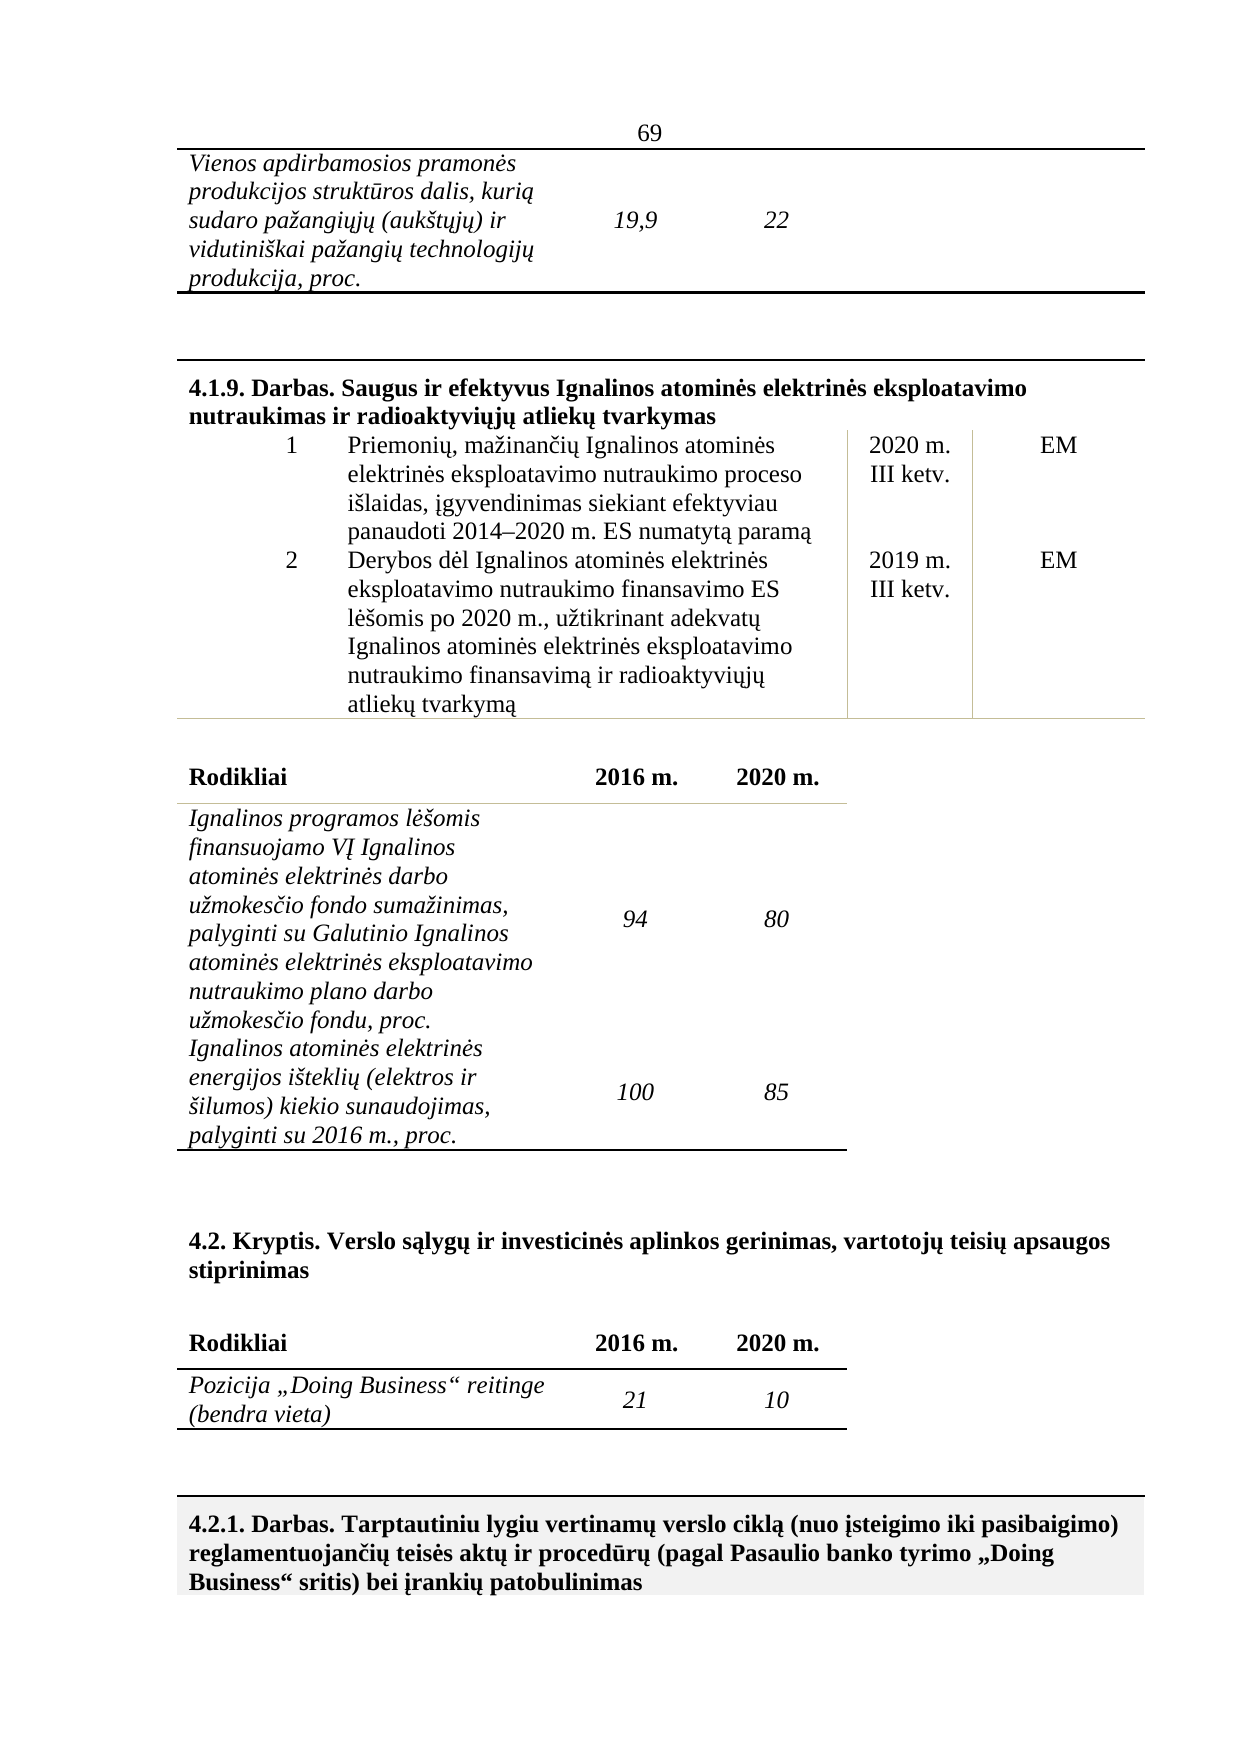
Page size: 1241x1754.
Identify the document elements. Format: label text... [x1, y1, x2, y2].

table_cell [527, 294, 564, 324]
table_cell [177, 1430, 247, 1461]
table_cell [565, 324, 708, 358]
table_cell [847, 1149, 973, 1181]
table_cell [177, 324, 247, 358]
table_cell 4.1.9. Darbas. Saugus ir efektyvus Ignalinos atominės elektrinės eksploatavimo nutraukimas ir radioaktyviųjų atliekų tvarkymas [177, 361, 1144, 430]
table_cell [847, 719, 973, 750]
table_cell [565, 1284, 708, 1316]
table_cell [527, 1151, 564, 1181]
table_cell [247, 1284, 336, 1316]
table_cell [973, 1181, 1144, 1214]
table_cell [847, 1284, 973, 1316]
table_cell [247, 719, 336, 750]
table_cell [247, 294, 336, 324]
table_cell [708, 1181, 847, 1214]
table_cell [177, 545, 247, 718]
table_cell [527, 1181, 564, 1214]
table_cell [708, 324, 847, 358]
table_cell [527, 1284, 564, 1316]
table_cell 4.2. Kryptis. Verslo sąlygų ir investicinės aplinkos gerinimas, vartotojų teisių apsaugos stiprinimas [177, 1214, 1144, 1283]
table_cell [708, 719, 847, 750]
table_cell [177, 1181, 247, 1214]
table_cell 1 [247, 430, 336, 545]
table_cell [973, 803, 1144, 1033]
table_cell [847, 1428, 973, 1461]
table_cell [973, 750, 1144, 802]
table_cell 2020 m. III ketv. [848, 430, 972, 545]
table_cell [247, 1181, 336, 1214]
table_cell 4.2.1. Darbas. Tarptautiniu lygiu vertinamų verslo ciklą (nuo įsteigimo iki pasibaigimo) reglamentuojančių teisės aktų ir procedūrų (pagal Pasaulio banko tyrimo „Doing Business“ sritis) bei įrankių patobulinimas [177, 1497, 1144, 1595]
table_cell [847, 803, 973, 1033]
table_cell 2016 m. [565, 750, 708, 802]
table_cell [336, 1430, 527, 1461]
table_cell 100 [565, 1034, 708, 1148]
table_cell [847, 150, 973, 291]
table_cell [177, 294, 247, 324]
table_cell [973, 1428, 1144, 1461]
table_cell [973, 1149, 1144, 1181]
table_cell [847, 1181, 973, 1214]
table_cell [708, 1284, 847, 1316]
table_cell [847, 1368, 973, 1428]
table_cell [527, 1430, 564, 1461]
table_cell 21 [565, 1370, 708, 1428]
table_cell Rodikliai [177, 1316, 336, 1368]
table_cell Vienos apdirbamosios pramonės produkcijos struktūros dalis, kurią sudaro pažangiųjų (aukštųjų) ir vidutiniškai pažangių technologijų produkcija, proc. [177, 150, 564, 291]
table_cell 10 [708, 1370, 847, 1428]
table_cell [973, 1368, 1144, 1428]
table_cell [177, 1151, 247, 1181]
table_cell [247, 1151, 336, 1181]
table_cell [247, 324, 336, 358]
table_cell [336, 1151, 527, 1181]
table_cell [527, 719, 564, 750]
table_cell Derybos dėl Ignalinos atominės elektrinės eksploatavimo nutraukimo finansavimo ES lėšomis po 2020 m., užtikrinant adekvatų Ignalinos atominės elektrinės eksploatavimo nutraukimo finansavimą ir radioaktyviųjų atliekų tvarkymą [336, 545, 847, 718]
table_cell Pozicija „Doing Business“ reitinge (bendra vieta) [177, 1370, 564, 1428]
table_cell [336, 1284, 527, 1316]
table_cell [973, 294, 1144, 324]
table_cell [708, 1430, 847, 1461]
table_cell [847, 1461, 973, 1495]
table_cell [177, 719, 247, 750]
table_cell [565, 1151, 708, 1181]
table_cell [973, 150, 1144, 291]
table_cell [973, 719, 1144, 750]
table_cell [565, 1430, 708, 1461]
table_cell [336, 1461, 527, 1495]
table_cell [336, 294, 527, 324]
table_cell EM [973, 545, 1144, 718]
table_cell Rodikliai [177, 750, 564, 802]
table_cell [565, 1461, 708, 1495]
table_cell 22 [708, 150, 847, 291]
table_cell [973, 1284, 1144, 1316]
table_cell 2020 m. [708, 1316, 847, 1368]
table_cell [177, 1284, 247, 1316]
table_cell [336, 719, 527, 750]
table_cell [847, 750, 973, 802]
table_cell [565, 719, 708, 750]
table_cell [527, 1461, 564, 1495]
table_cell 2019 m. III ketv. [848, 545, 972, 718]
table_cell [336, 324, 527, 358]
table_cell EM [973, 430, 1144, 545]
table_cell [336, 1181, 527, 1214]
table_cell [973, 1316, 1144, 1368]
table_cell 2016 m. [565, 1316, 708, 1368]
table_cell [565, 1181, 708, 1214]
table_cell [177, 430, 247, 545]
table_cell [247, 1461, 336, 1495]
table_cell [527, 324, 564, 358]
table_cell [527, 1316, 564, 1368]
table_cell [973, 1034, 1144, 1148]
table_cell [177, 1461, 247, 1495]
table_cell 85 [708, 1034, 847, 1148]
table_cell [708, 294, 847, 324]
table_cell 19,9 [565, 150, 708, 291]
table_cell Ignalinos atominės elektrinės energijos išteklių (elektros ir šilumos) kiekio sunaudojimas, palyginti su 2016 m., proc. [177, 1034, 564, 1148]
table_cell 2020 m. [708, 750, 847, 802]
table_cell [847, 294, 973, 324]
table_cell [708, 1151, 847, 1181]
table_cell 2 [247, 545, 336, 718]
table_cell [973, 1461, 1144, 1495]
table_cell Priemonių, mažinančių Ignalinos atominės elektrinės eksploatavimo nutraukimo proceso išlaidas, įgyvendinimas siekiant efektyviau panaudoti 2014–2020 m. ES numatytą paramą [336, 430, 847, 545]
table_cell 94 [565, 804, 708, 1033]
table_cell [847, 1034, 973, 1148]
table_cell Ignalinos programos lėšomis finansuojamo VĮ Ignalinos atominės elektrinės darbo užmokesčio fondo sumažinimas, palyginti su Galutinio Ignalinos atominės elektrinės eksploatavimo nutraukimo plano darbo užmokesčio fondu, proc. [177, 804, 564, 1033]
table_cell [973, 324, 1144, 358]
table_cell [708, 1461, 847, 1495]
table_cell [565, 294, 708, 324]
table_cell [336, 1316, 527, 1368]
table_cell [847, 1316, 973, 1368]
table_cell [847, 324, 973, 358]
table_cell [247, 1430, 336, 1461]
table_cell 80 [708, 804, 847, 1033]
